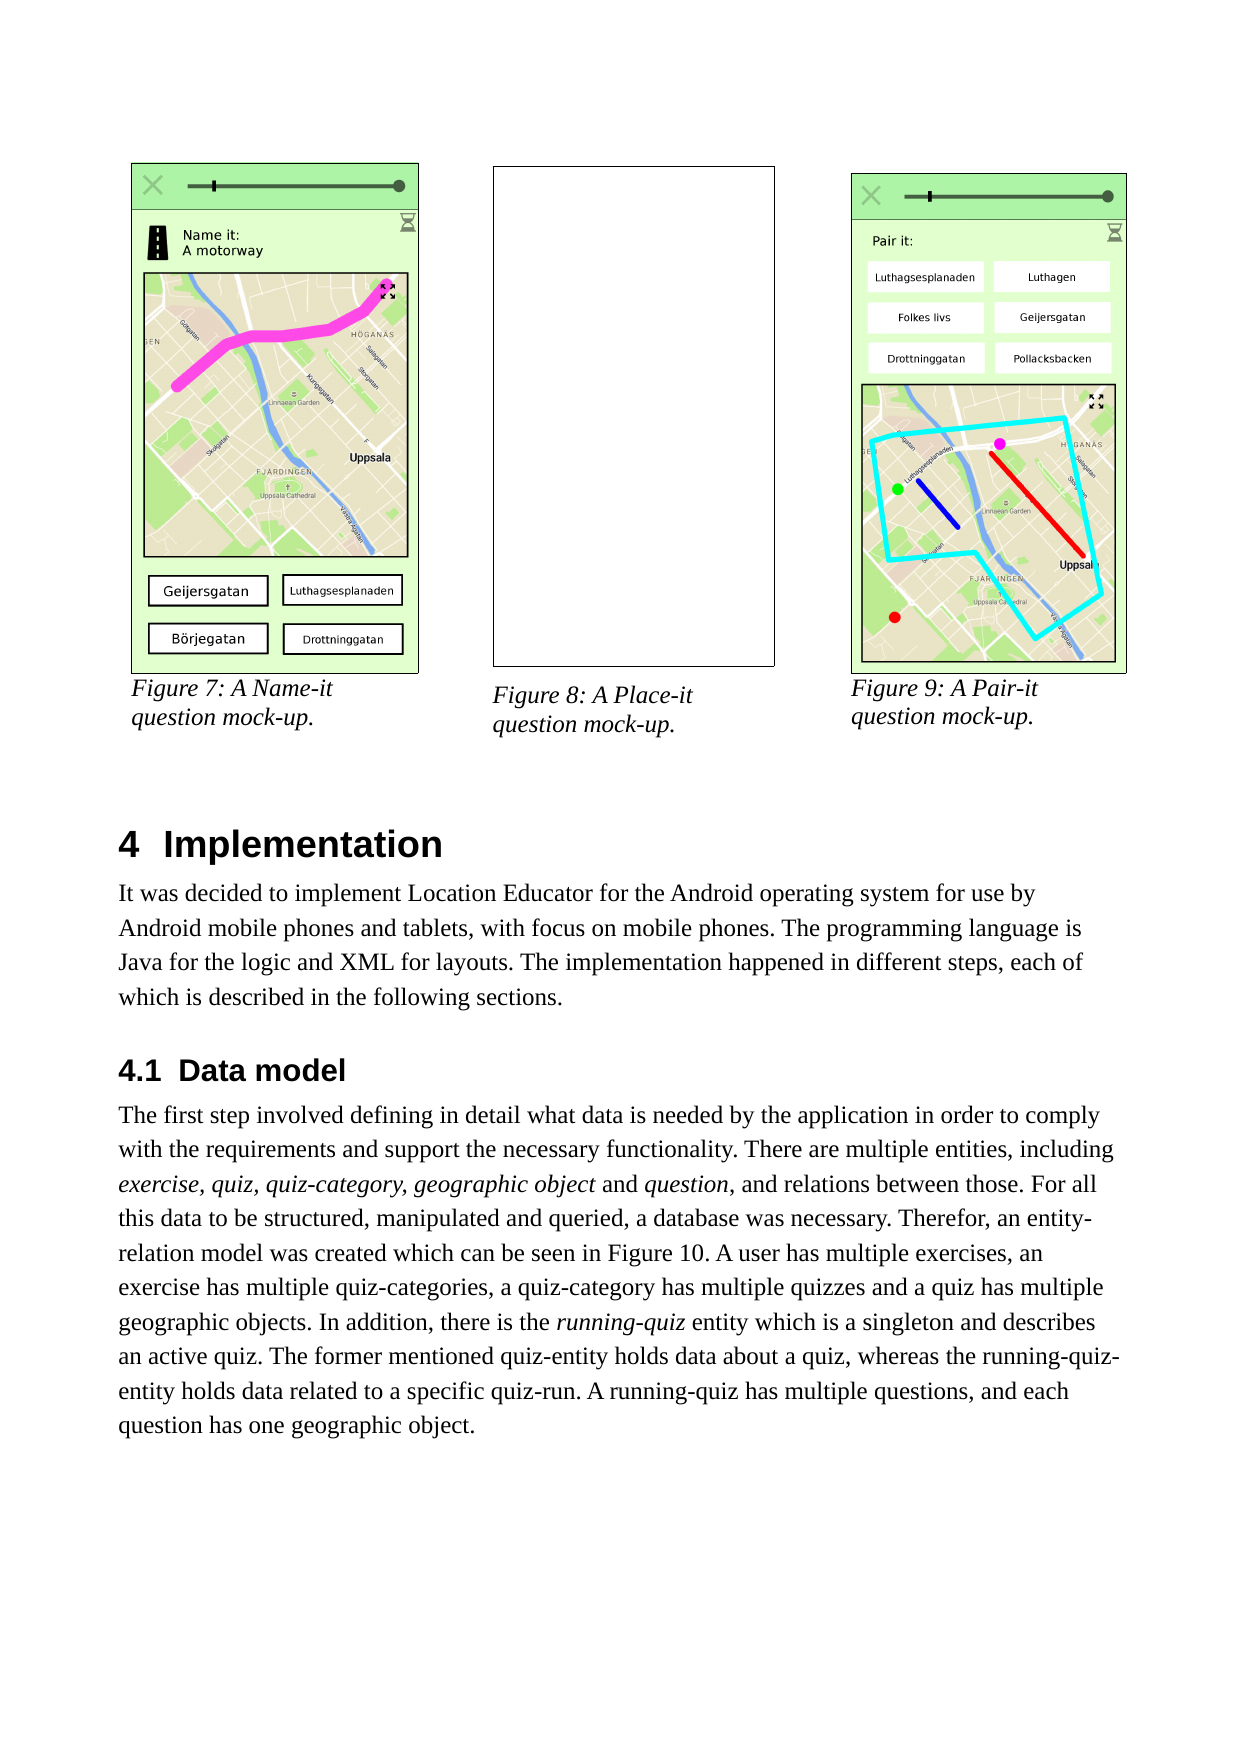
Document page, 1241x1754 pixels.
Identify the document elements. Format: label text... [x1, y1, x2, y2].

text The first step involved defining in detail what data is needed by the application in order to comply with the requirements and support the necessary functionality. There are multiple entities, including exercise, quiz, quiz-category, geographic object and question, and relations between those. For all this data to be structured, manipulated and queried, a database was necessary. Therefor, an entity-relation model was created which can be seen in Figure 10. A user has multiple exercises, an exercise has multiple quiz-categories, a quiz-category has multiple quizzes and a quiz has multiple geographic objects. In addition, there is the running-quiz entity which is a singleton and describes an active quiz. The former mentioned quiz-entity holds data about a quiz, whereas the running-quiz-entity holds data related to a specific quiz-run. A running-quiz has multiple questions, and each question has one geographic object. [118, 1100, 1122, 1439]
subtitle Data model [118, 1052, 1122, 1088]
picture [852, 174, 1126, 673]
text It was decided to implement Location Educator for the Android operating system for use by Android mobile phones and tablets, with focus on mobile phones. The programming language is Java for the logic and XML for layouts. The implementation happened in different steps, each of which is described in the following sections. [118, 878, 1122, 1011]
text Figure 7: A Name-it question mock-up. [131, 674, 418, 731]
text Figure 8: A Place-it question mock-up. [492, 167, 774, 738]
picture [132, 164, 418, 673]
subtitle Implementation [118, 822, 1122, 866]
text Figure 9: A Pair-it question mock-up. [851, 674, 1126, 730]
